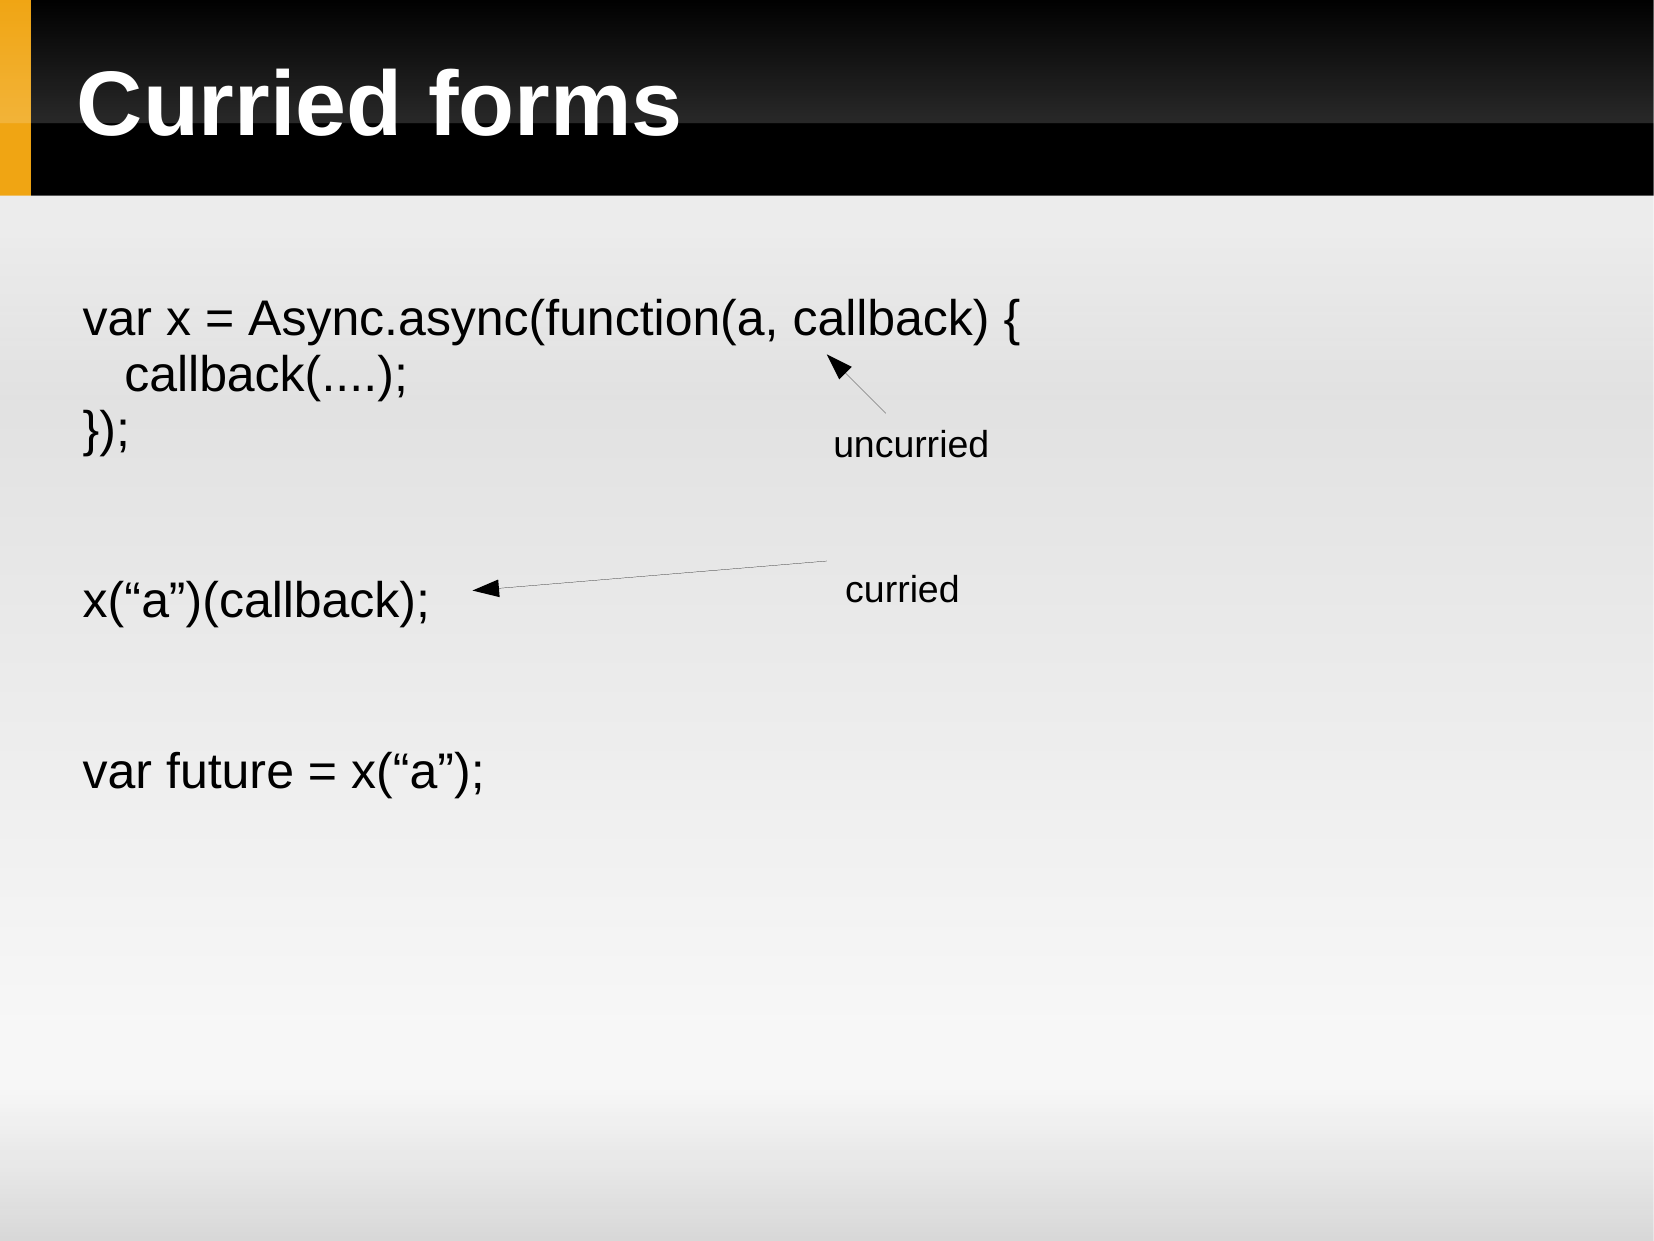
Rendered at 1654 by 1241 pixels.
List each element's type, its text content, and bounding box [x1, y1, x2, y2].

text_box uncurried [818, 415, 1004, 473]
list var x = Async.async(function(a, callback) { callback(....); }); x(“a”)(callback); var future = x(“a”); [82, 290, 1571, 1109]
text_box curried [830, 561, 975, 618]
picture [0, 0, 1654, 1241]
title Curried forms [76, 0, 1565, 208]
